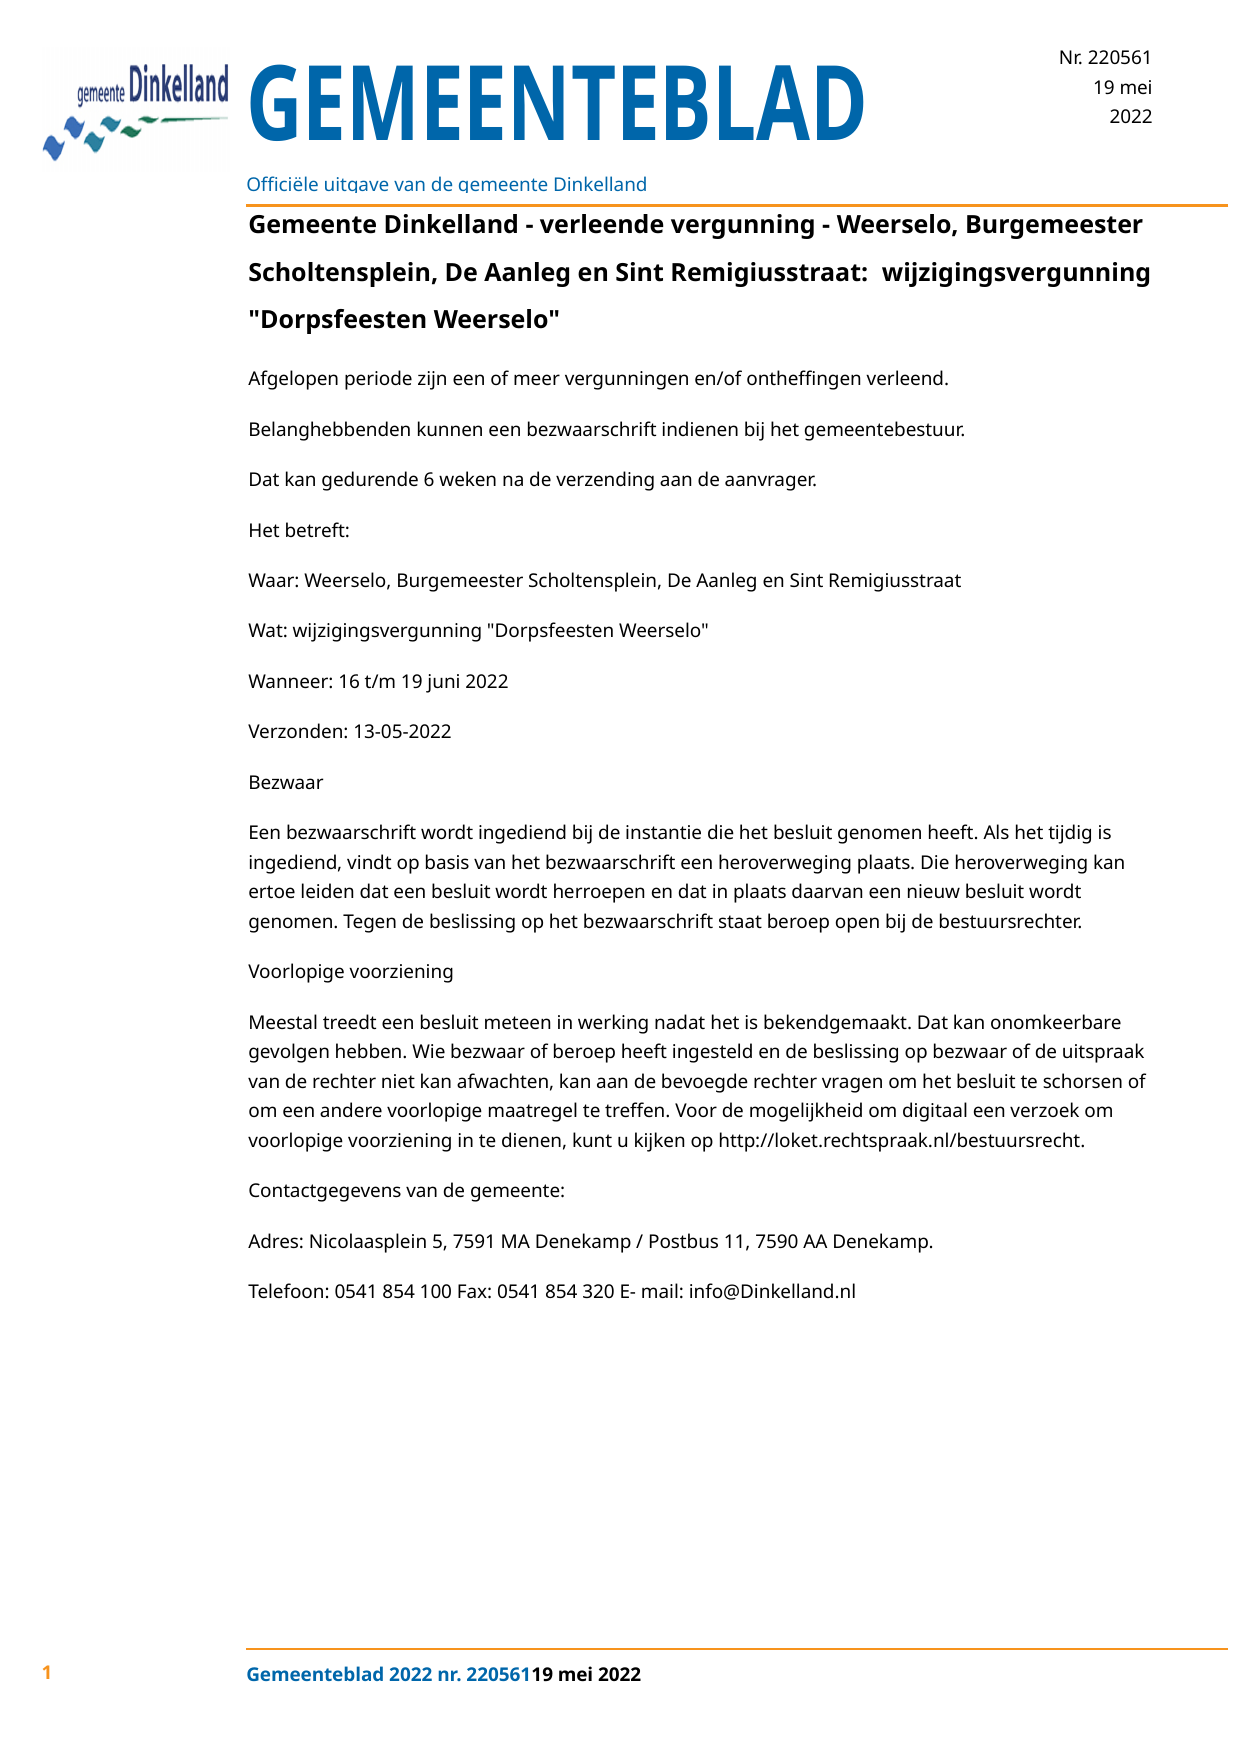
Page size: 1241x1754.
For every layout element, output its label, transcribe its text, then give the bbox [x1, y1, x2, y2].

text Voorlopige voorziening [248, 958, 1152, 984]
text Een bezwaarschrift wordt ingediend bij de instantie die het besluit genomen heeft. Als het tijdig is ingediend, vindt op basis van het bezwaarschrift een heroverweging plaats. Die heroverweging kan ertoe leiden dat een besluit wordt herroepen en dat in plaats daarvan een nieuw besluit wordt genomen. Tegen de beslissing op het bezwaarschrift staat beroep open bij de bestuursrechter. [248, 819, 1152, 934]
text Wat: wijzigingsvergunning "Dorpsfeesten Weerselo" [248, 618, 1152, 643]
text Adres: Nicolaasplein 5, 7591 MA Denekamp / Postbus 11, 7590 AA Denekamp. [248, 1228, 1152, 1254]
picture [41, 47, 231, 172]
text Het betreft: [248, 517, 1152, 542]
text Contactgegevens van de gemeente: [248, 1178, 1152, 1203]
text Afgelopen periode zijn een of meer vergunningen en/of ontheffingen verleend. [248, 366, 1152, 391]
text Gemeente Dinkelland - verleende vergunning - Weerselo, Burgemeester Scholtensplein, De Aanleg en Sint Remigiusstraat: wijzigingsvergunning "Dorpsfeesten Weerselo" [248, 207, 1152, 336]
text Waar: Weerselo, Burgemeester Scholtensplein, De Aanleg en Sint Remigiusstraat [248, 567, 1152, 593]
text Belanghebbenden kunnen een bezwaarschrift indienen bij het gemeentebestuur. [248, 416, 1152, 442]
text Bezwaar [248, 769, 1152, 794]
text Wanneer: 16 t/m 19 juni 2022 [248, 668, 1152, 694]
text Telefoon: 0541 854 100 Fax: 0541 854 320 E- mail: info@Dinkelland.nl [248, 1278, 1152, 1304]
text Verzonden: 13-05-2022 [248, 718, 1152, 744]
text Meestal treedt een besluit meteen in werking nadat het is bekendgemaakt. Dat kan onomkeerbare gevolgen hebben. Wie bezwaar of beroep heeft ingesteld en de beslissing op bezwaar of de uitspraak van de rechter niet kan afwachten, kan aan de bevoegde rechter vragen om het besluit te schorsen of om een andere voorlopige maatregel te treffen. Voor de mogelijkheid om digitaal een verzoek om voorlopige voorziening in te dienen, kunt u kijken op http://loket.rechtspraak.nl/bestuursrecht. [248, 1009, 1152, 1153]
text Dat kan gedurende 6 weken na de verzending aan de aanvrager. [248, 466, 1152, 492]
